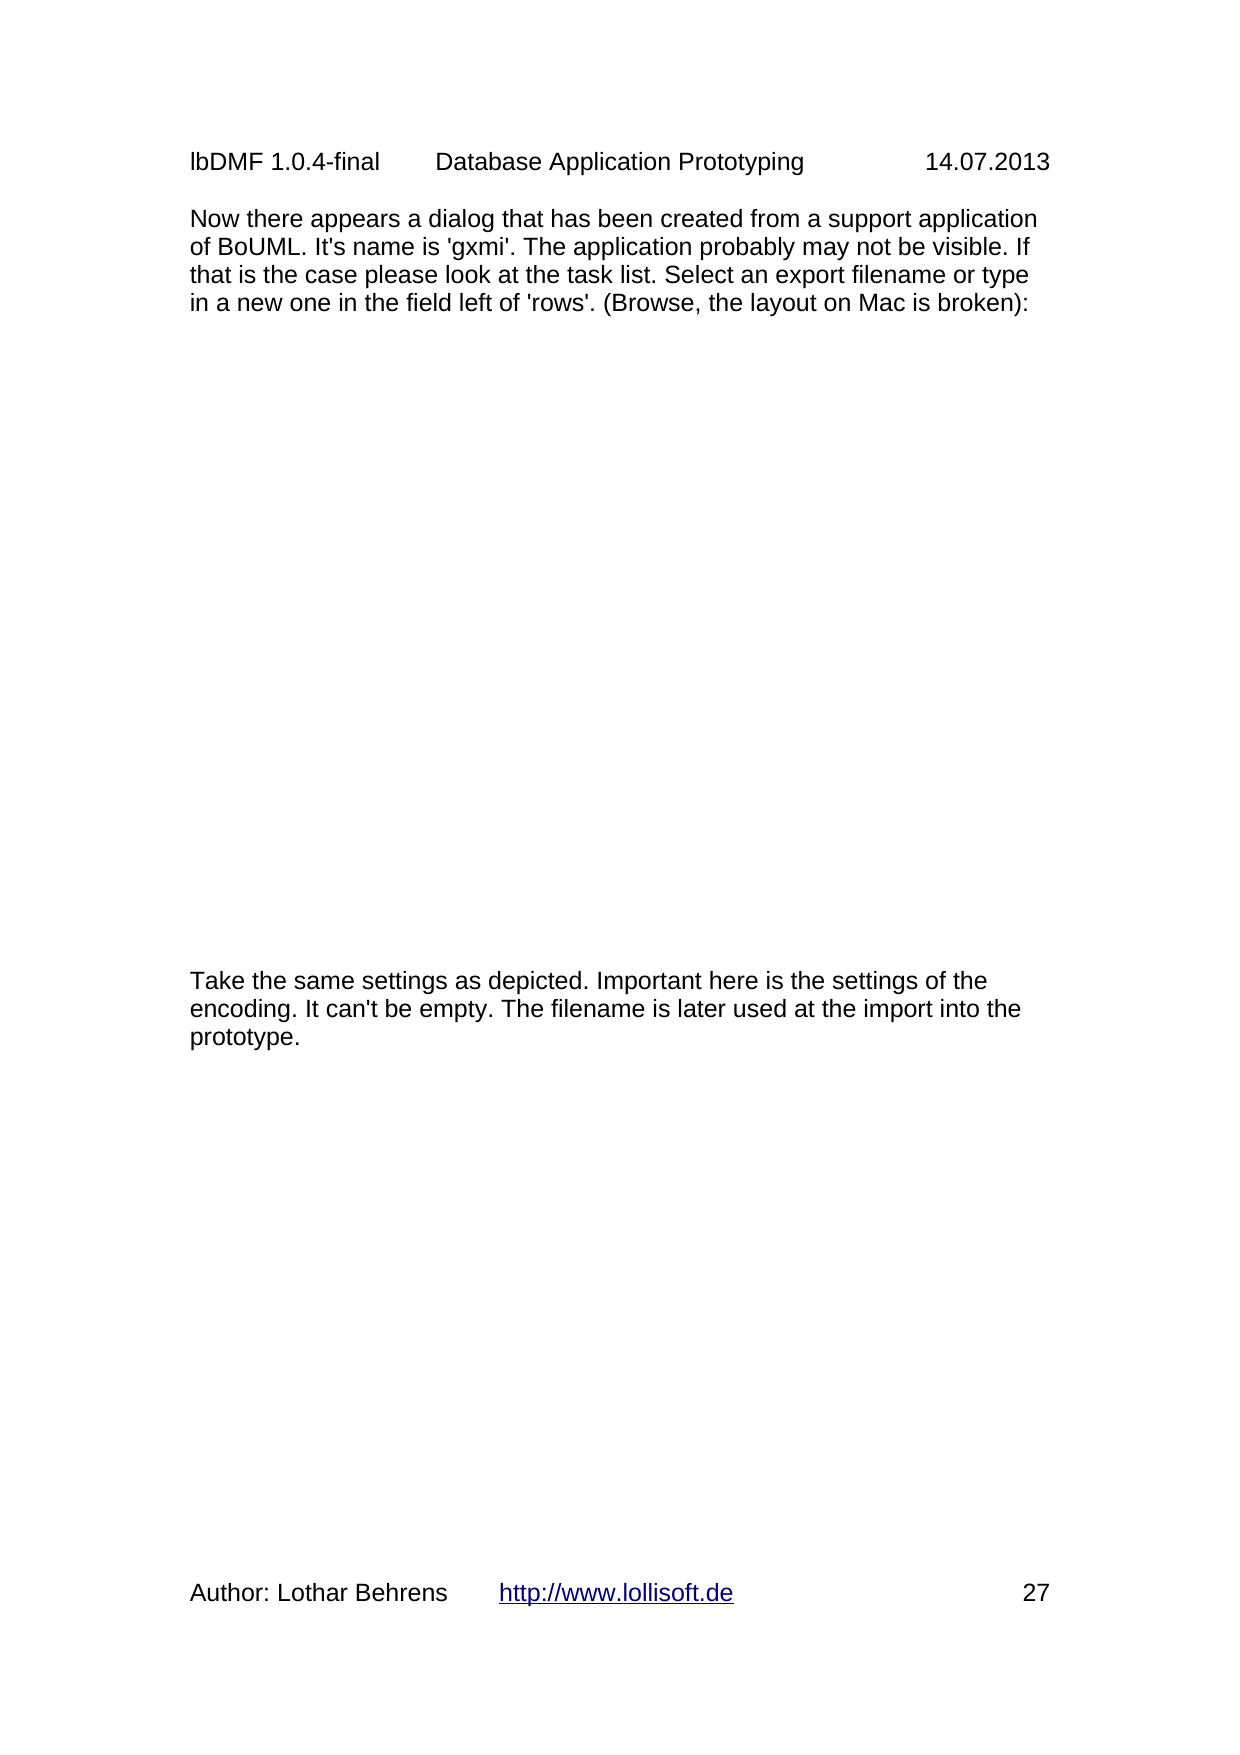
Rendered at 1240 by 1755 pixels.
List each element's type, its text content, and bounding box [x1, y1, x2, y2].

text Take the same settings as depicted. Important here is the settings of the encoding. It can't be empty. The filename is later used at the import into the prototype. [189, 967, 1050, 1050]
text Now there appears a dialog that has been created from a support application of BoUML. It's name is 'gxmi'. The application probably may not be visible. If that is the case please look at the task list. Select an export filename or type in a new one in the field left of 'rows'. (Browse, the layout on Mac is broken): [189, 205, 1050, 317]
